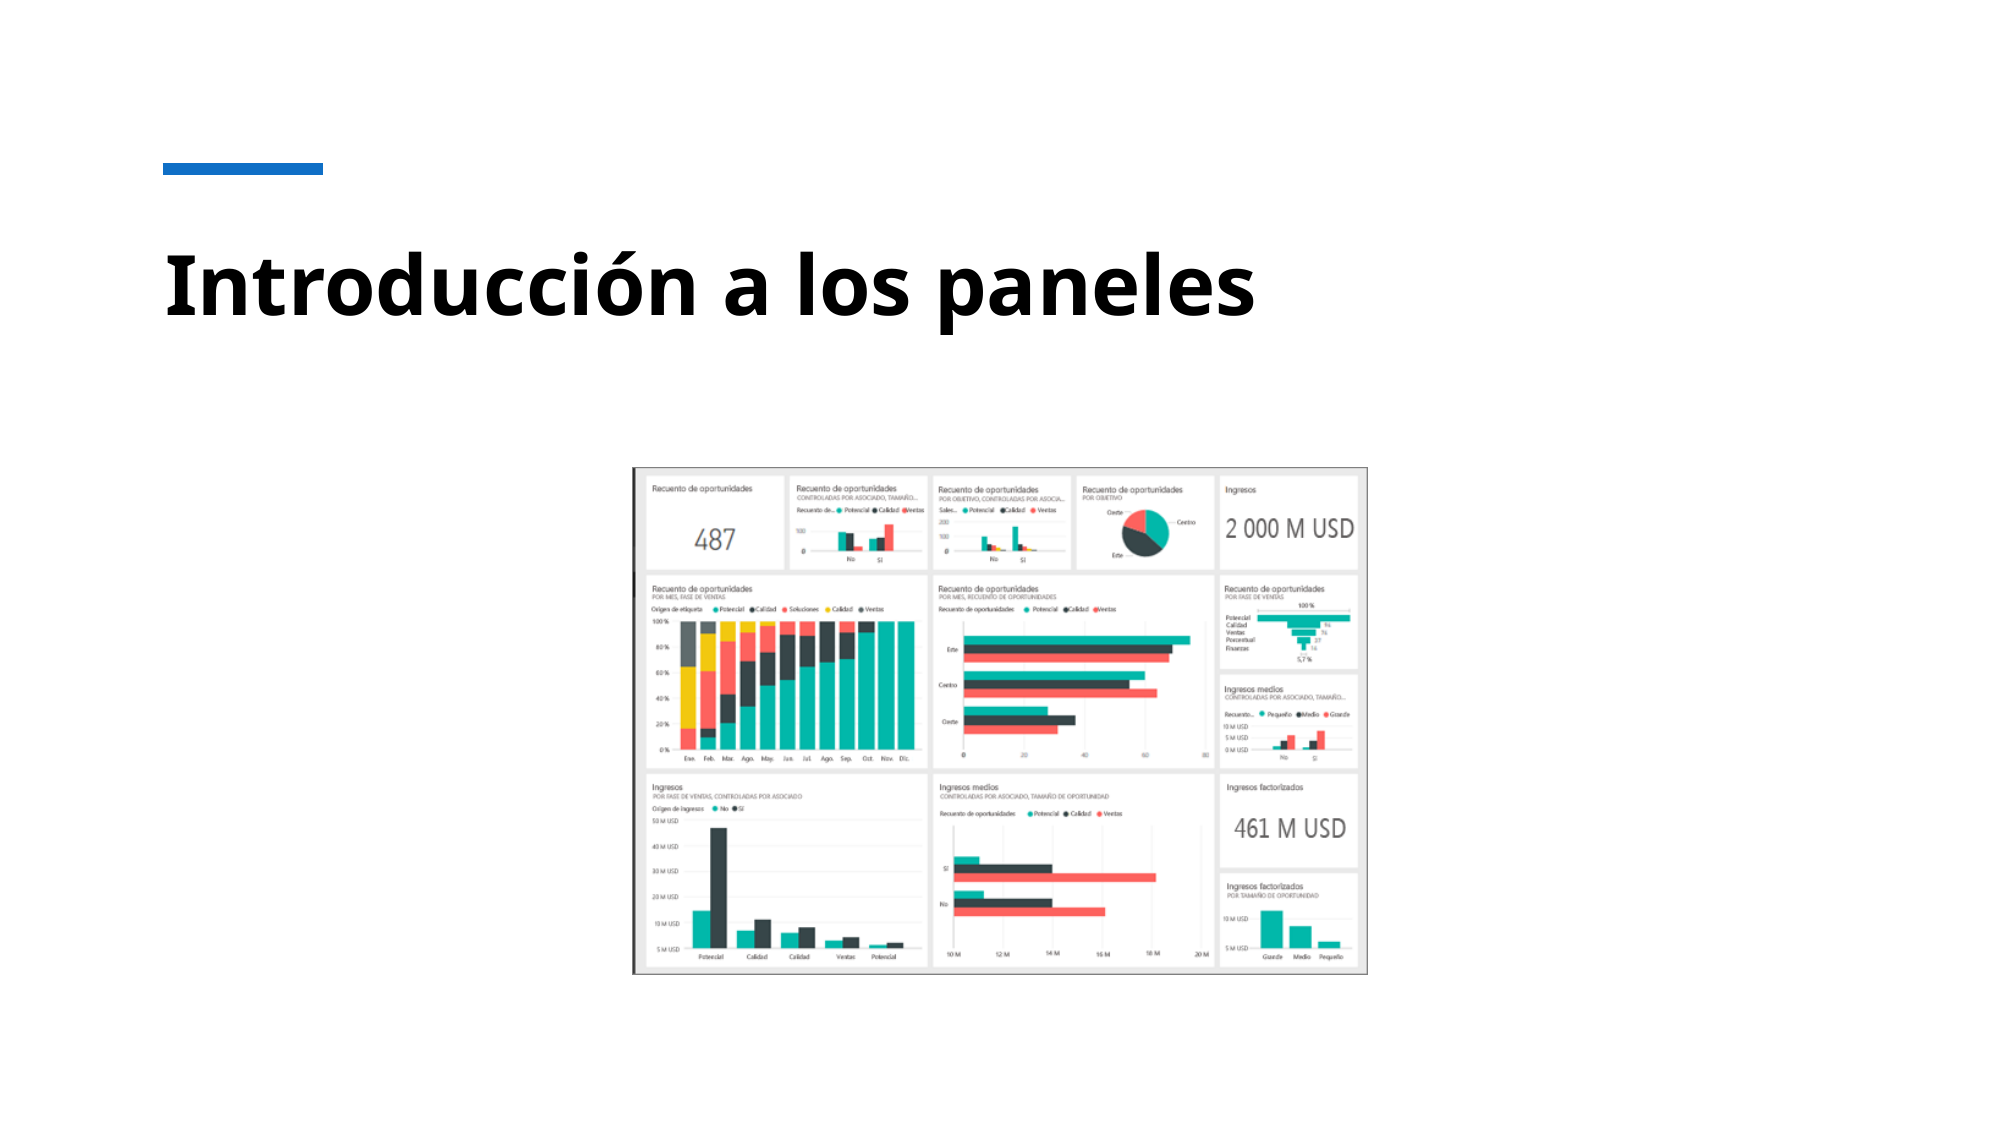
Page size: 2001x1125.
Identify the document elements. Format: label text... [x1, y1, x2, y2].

picture [632, 467, 1368, 975]
title Introducción a los paneles [150, 224, 1851, 441]
